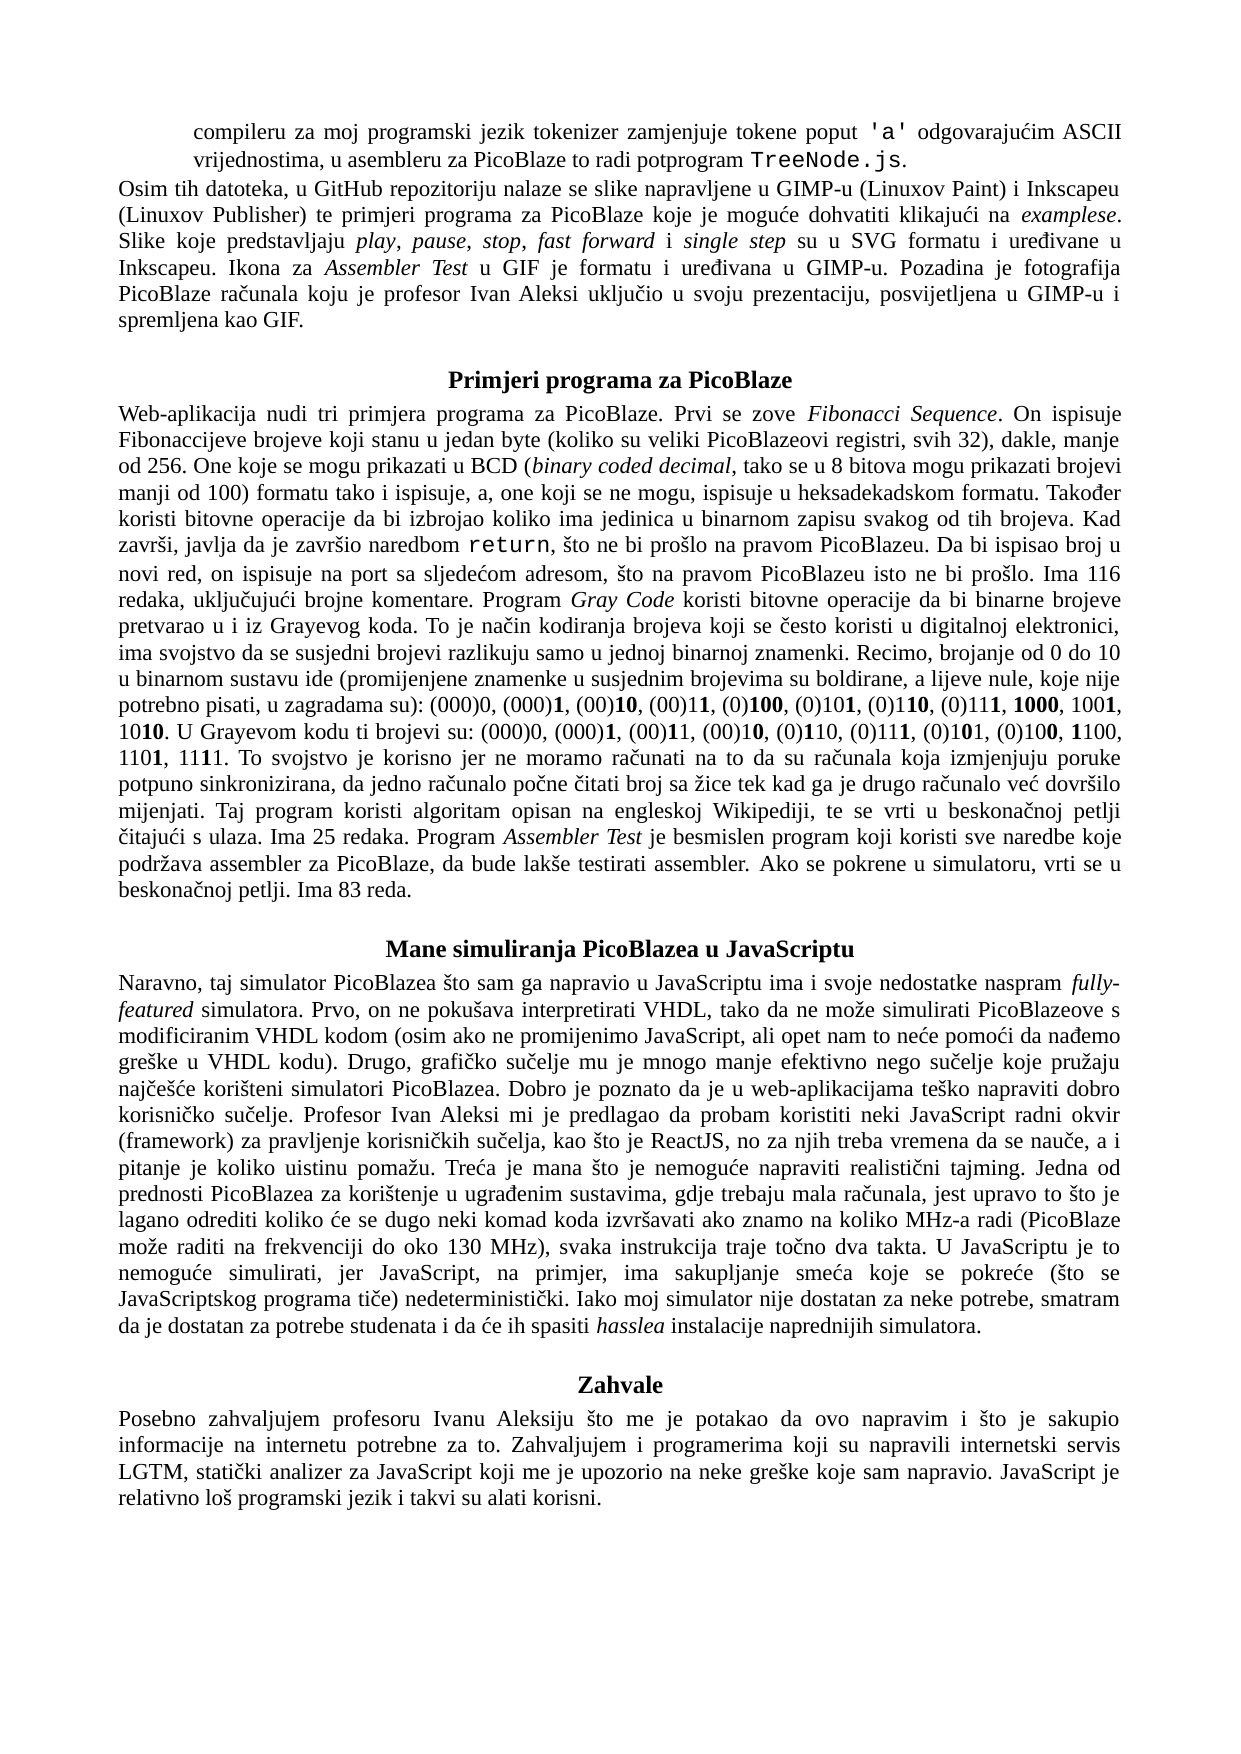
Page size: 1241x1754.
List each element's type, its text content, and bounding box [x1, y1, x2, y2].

text Primjeri programa za PicoBlaze [118, 365, 1122, 394]
text Zahvale [118, 1371, 1122, 1399]
text Mane simuliranja PicoBlazea u JavaScriptu [118, 934, 1122, 963]
list compileru za moj programski jezik tokenizer zamjenjuje tokene poput 'a' odgovarajućim ASCII vrijednostima, u asembleru za PicoBlaze to radi potprogram TreeNode.js. [156, 118, 1122, 174]
text Web-aplikacija nudi tri primjera programa za PicoBlaze. Prvi se zove Fibonacci Sequence. On ispisuje Fibonaccijeve brojeve koji stanu u jedan byte (koliko su veliki PicoBlazeovi registri, svih 32), dakle, manje od 256. One koje se mogu prikazati u BCD (binary coded decimal, tako se u 8 bitova mogu prikazati brojevi manji od 100) formatu tako i ispisuje, a, one koji se ne mogu, ispisuje u heksadekadskom formatu. Također koristi bitovne operacije da bi izbrojao koliko ima jedinica u binarnom zapisu svakog od tih brojeva. Kad završi, javlja da je završio naredbom return, što ne bi prošlo na pravom PicoBlazeu. Da bi ispisao broj u novi red, on ispisuje na port sa sljedećom adresom, što na pravom PicoBlazeu isto ne bi prošlo. Ima 116 redaka, uključujući brojne komentare. Program Gray Code koristi bitovne operacije da bi binarne brojeve pretvarao u i iz Grayevog koda. To je način kodiranja brojeva koji se često koristi u digitalnoj elektronici, ima svojstvo da se susjedni brojevi razlikuju samo u jednoj binarnoj znamenki. Recimo, brojanje od 0 do 10 u binarnom sustavu ide (promijenjene znamenke u susjednim brojevima su boldirane, a lijeve nule, koje nije potrebno pisati, u zagradama su): (000)0, (000)1, (00)10, (00)11, (0)100, (0)101, (0)110, (0)111, 1000, 1001, 1010. U Grayevom kodu ti brojevi su: (000)0, (000)1, (00)11, (00)10, (0)110, (0)111, (0)101, (0)100, 1100, 1101, 1111. To svojstvo je korisno jer ne moramo računati na to da su računala koja izmjenjuju poruke potpuno sinkronizirana, da jedno računalo počne čitati broj sa žice tek kad ga je drugo računalo već dovršilo mijenjati. Taj program koristi algoritam opisan na engleskoj Wikipediji, te se vrti u beskonačnoj petlji čitajući s ulaza. Ima 25 redaka. Program Assembler Test je besmislen program koji koristi sve naredbe koje podržava assembler za PicoBlaze, da bude lakše testirati assembler. Ako se pokrene u simulatoru, vrti se u beskonačnoj petlji. Ima 83 reda. [118, 400, 1122, 902]
text Osim tih datoteka, u GitHub repozitoriju nalaze se slike napravljene u GIMP-u (Linuxov Paint) i Inkscapeu (Linuxov Publisher) te primjeri programa za PicoBlaze koje je moguće dohvatiti klikajući na examplese. Slike koje predstavljaju play, pause, stop, fast forward i single step su u SVG formatu i uređivane u Inkscapeu. Ikona za Assembler Test u GIF je formatu i uređivana u GIMP-u. Pozadina je fotografija PicoBlaze računala koju je profesor Ivan Aleksi uključio u svoju prezentaciju, posvijetljena u GIMP-u i spremljena kao GIF. [118, 174, 1122, 333]
text Naravno, taj simulator PicoBlazea što sam ga napravio u JavaScriptu ima i svoje nedostatke naspram fully-featured simulatora. Prvo, on ne pokušava interpretirati VHDL, tako da ne može simulirati PicoBlazeove s modificiranim VHDL kodom (osim ako ne promijenimo JavaScript, ali opet nam to neće pomoći da nađemo greške u VHDL kodu). Drugo, grafičko sučelje mu je mnogo manje efektivno nego sučelje koje pružaju najčešće korišteni simulatori PicoBlazea. Dobro je poznato da je u web-aplikacijama teško napraviti dobro korisničko sučelje. Profesor Ivan Aleksi mi je predlagao da probam koristiti neki JavaScript radni okvir (framework) za pravljenje korisničkih sučelja, kao što je ReactJS, no za njih treba vremena da se nauče, a i pitanje je koliko uistinu pomažu. Treća je mana što je nemoguće napraviti realistični tajming. Jedna od prednosti PicoBlazea za korištenje u ugrađenim sustavima, gdje trebaju mala računala, jest upravo to što je lagano odrediti koliko će se dugo neki komad koda izvršavati ako znamo na koliko MHz-a radi (PicoBlaze može raditi na frekvenciji do oko 130 MHz), svaka instrukcija traje točno dva takta. U JavaScriptu je to nemoguće simulirati, jer JavaScript, na primjer, ima sakupljanje smeća koje se pokreće (što se JavaScriptskog programa tiče) nedeterministički. Iako moj simulator nije dostatan za neke potrebe, smatram da je dostatan za potrebe studenata i da će ih spasiti hasslea instalacije naprednijih simulatora. [118, 969, 1122, 1338]
text Posebno zahvaljujem profesoru Ivanu Aleksiju što me je potakao da ovo napravim i što je sakupio informacije na internetu potrebne za to. Zahvaljujem i programerima koji su napravili internetski servis LGTM, statički analizer za JavaScript koji me je upozorio na neke greške koje sam napravio. JavaScript je relativno loš programski jezik i takvi su alati korisni. [118, 1405, 1122, 1511]
